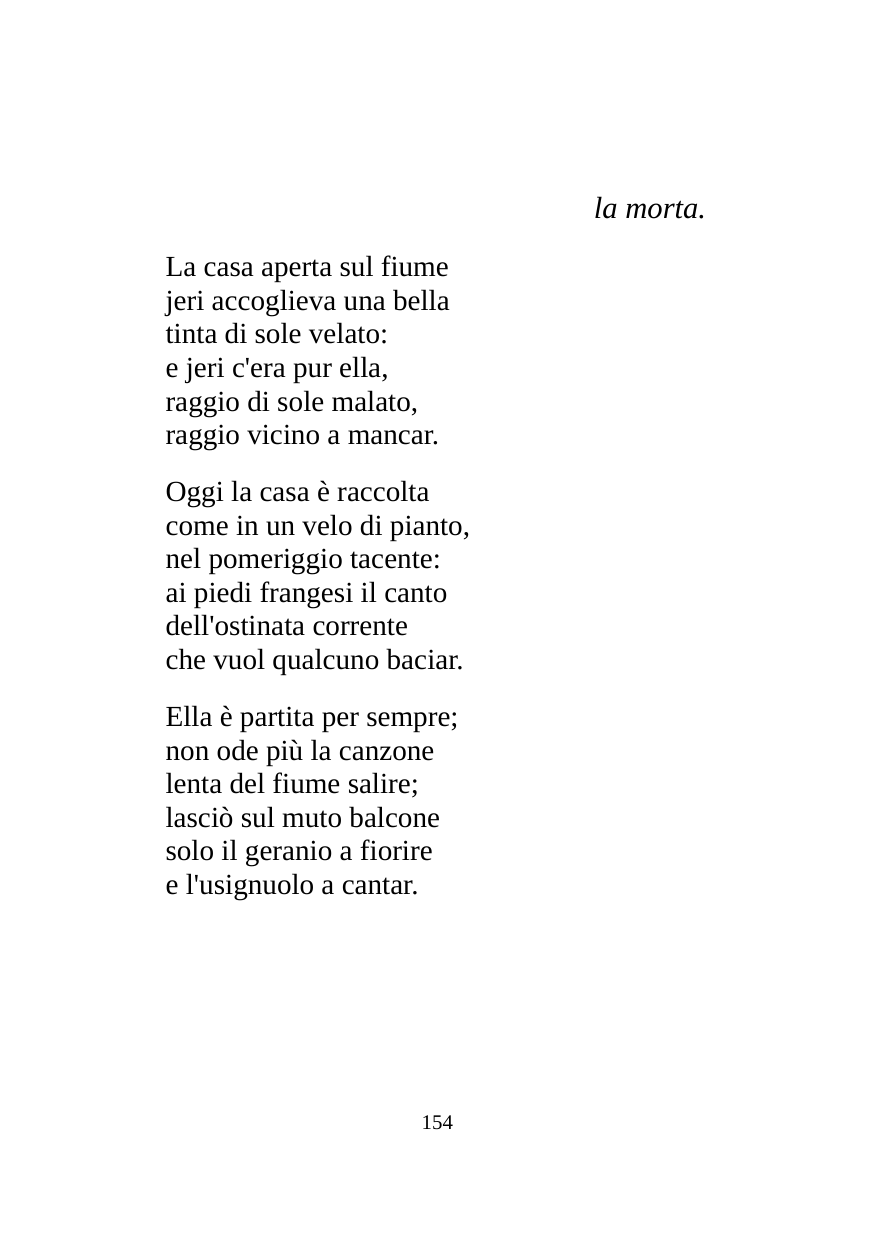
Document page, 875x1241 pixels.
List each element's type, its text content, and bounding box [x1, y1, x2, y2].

text Oggi la casa è raccolta come in un velo di pianto, nel pomeriggio tacente: ai piedi frangesi il canto dell'ostinata corrente che vuol qualcuno baciar. [165, 474, 768, 676]
text La casa aperta sul fiume jeri accoglieva una bella tinta di sole velato: e jeri c'era pur ella, raggio di sole malato, raggio vicino a mancar. [165, 249, 768, 451]
text Ella è partita per sempre; non ode più la canzone lenta del fiume salire; lasciò sul muto balcone solo il geranio a fiorire e l'usignuolo a cantar. [165, 699, 768, 900]
subtitle la morta. [106, 190, 709, 225]
